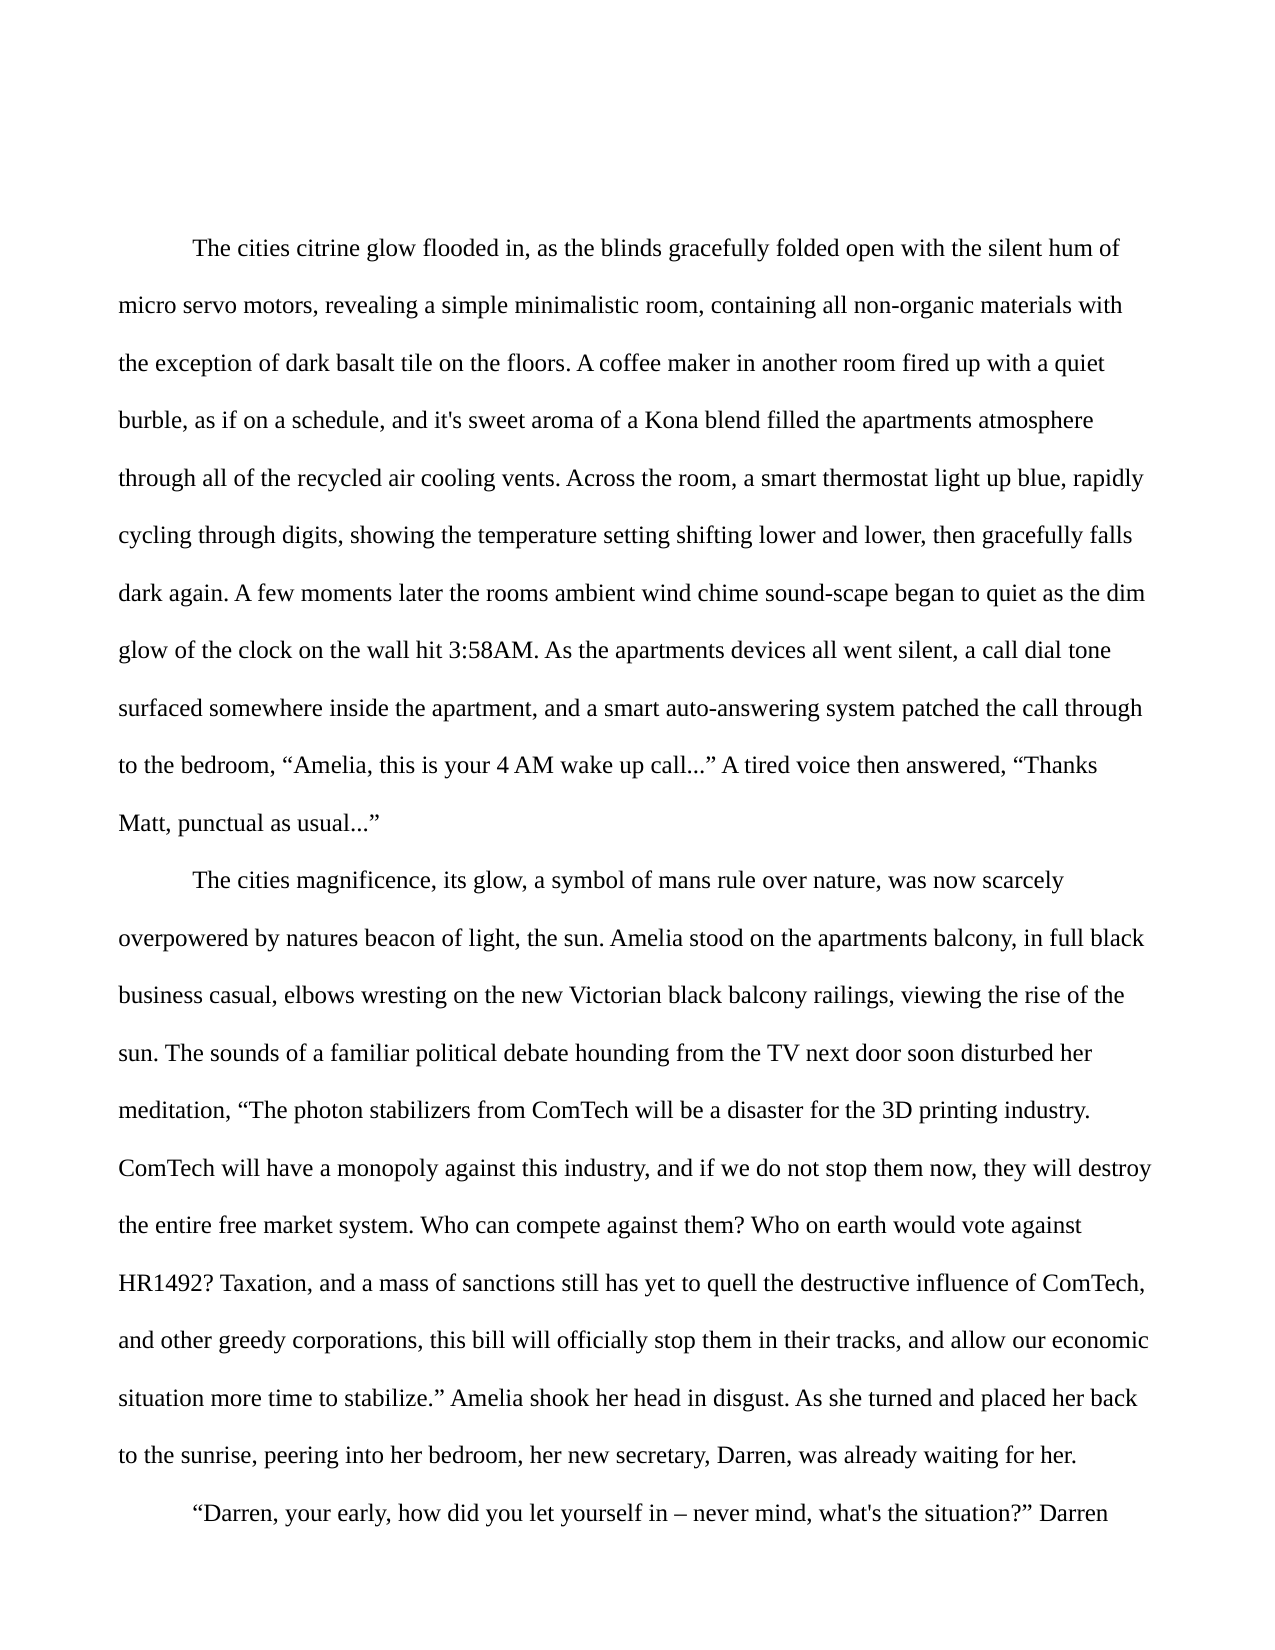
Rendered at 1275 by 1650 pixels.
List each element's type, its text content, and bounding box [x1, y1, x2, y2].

text “Darren, your early, how did you let yourself in – never mind, what's the situation?” Darren [118, 1498, 1157, 1527]
text The cities magnificence, its glow, a symbol of mans rule over nature, was now scarcely overpowered by natures beacon of light, the sun. Amelia stood on the apartments balcony, in full black business casual, elbows wresting on the new Victorian black balcony railings, viewing the rise of the sun. The sounds of a familiar political debate hounding from the TV next door soon disturbed her meditation, “The photon stabilizers from ComTech will be a disaster for the 3D printing industry. ComTech will have a monopoly against this industry, and if we do not stop them now, they will destroy the entire free market system. Who can compete against them? Who on earth would vote against HR1492? Taxation, and a mass of sanctions still has yet to quell the destructive influence of ComTech, and other greedy corporations, this bill will officially stop them in their tracks, and allow our economic situation more time to stabilize.” Amelia shook her head in disgust. As she turned and placed her back to the sunrise, peering into her bedroom, her new secretary, Darren, was already waiting for her. [118, 866, 1157, 1469]
text The cities citrine glow flooded in, as the blinds gracefully folded open with the silent hum of micro servo motors, revealing a simple minimalistic room, containing all non-organic materials with the exception of dark basalt tile on the floors. A coffee maker in another room fired up with a quiet burble, as if on a schedule, and it's sweet aroma of a Kona blend filled the apartments atmosphere through all of the recycled air cooling vents. Across the room, a smart thermostat light up blue, rapidly cycling through digits, showing the temperature setting shifting lower and lower, then gracefully falls dark again. A few moments later the rooms ambient wind chime sound-scape began to quiet as the dim glow of the clock on the wall hit 3:58AM. As the apartments devices all went silent, a call dial tone surfaced somewhere inside the apartment, and a smart auto-answering system patched the call through to the bedroom, “Amelia, this is your 4 AM wake up call...” A tired voice then answered, “Thanks Matt, punctual as usual...” [118, 233, 1157, 837]
